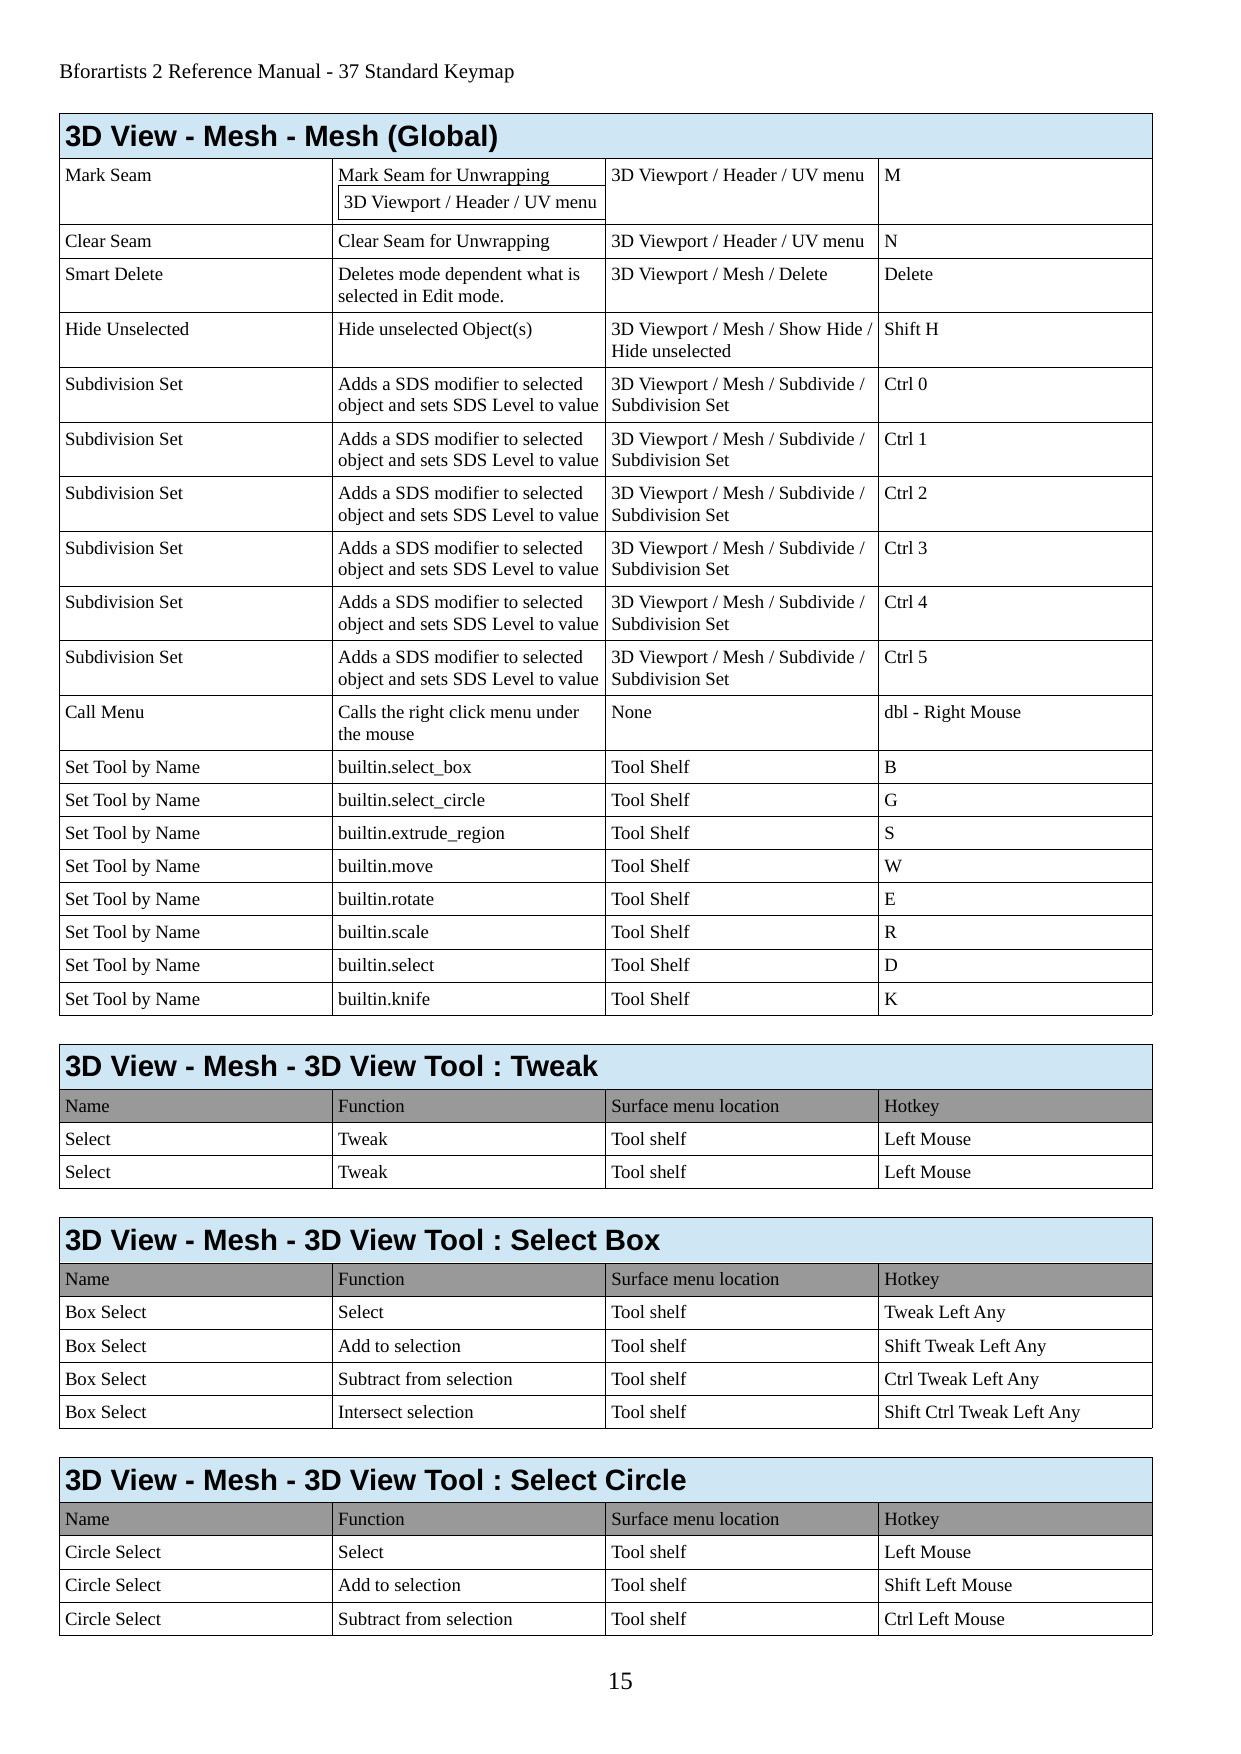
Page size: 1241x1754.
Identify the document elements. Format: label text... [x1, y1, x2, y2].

table_cell Box Select [60, 1363, 332, 1395]
table_cell Set Tool by Name [60, 850, 332, 882]
table_cell Tweak [333, 1156, 605, 1188]
table_cell Set Tool by Name [60, 983, 332, 1015]
table_cell Delete [879, 259, 1152, 312]
table_cell Set Tool by Name [60, 916, 332, 948]
table_cell Mark Seam for Unwrapping [333, 159, 605, 224]
table_cell Ctrl Tweak Left Any [879, 1363, 1152, 1395]
table_cell Surface menu location [606, 1090, 878, 1122]
table_cell Deletes mode dependent what is selected in Edit mode. [333, 259, 605, 312]
table_cell Tool shelf [606, 1330, 878, 1362]
table_cell Function [333, 1503, 605, 1535]
table_cell Hotkey [879, 1264, 1152, 1296]
table_cell R [879, 916, 1152, 948]
table_cell builtin.scale [333, 916, 605, 948]
table_cell B [879, 751, 1152, 783]
table_cell Shift Left Mouse [879, 1570, 1152, 1602]
table_cell Tool Shelf [606, 883, 878, 915]
table_cell Left Mouse [879, 1156, 1152, 1188]
table_cell builtin.knife [333, 983, 605, 1015]
table_cell Select [333, 1297, 605, 1329]
table_cell 3D Viewport / Mesh / Subdivide / Subdivision Set [606, 368, 878, 422]
table_cell Tool shelf [606, 1123, 878, 1155]
table_cell Circle Select [60, 1570, 332, 1602]
table_header 3D View - Mesh - Mesh (Global) [60, 114, 1152, 158]
table_cell 3D Viewport / Mesh / Subdivide / Subdivision Set [606, 532, 878, 586]
table_cell builtin.rotate [333, 883, 605, 915]
table_cell Intersect selection [333, 1396, 605, 1428]
table_cell Hotkey [879, 1503, 1152, 1535]
table_cell Tool Shelf [606, 950, 878, 982]
table_cell Tool shelf [606, 1297, 878, 1329]
table_cell 3D Viewport / Mesh / Delete [606, 259, 878, 312]
table_cell Smart Delete [60, 259, 332, 312]
table_cell N [879, 225, 1152, 257]
table_cell Ctrl 5 [879, 641, 1152, 695]
table_cell Ctrl 2 [879, 477, 1152, 531]
table_cell S [879, 817, 1152, 849]
table_cell Subdivision Set [60, 368, 332, 422]
table_cell Tool shelf [606, 1363, 878, 1395]
table_cell Tool Shelf [606, 751, 878, 783]
table_cell Calls the right click menu under the mouse [333, 696, 605, 750]
table_cell Tool Shelf [606, 850, 878, 882]
table_cell Ctrl 0 [879, 368, 1152, 422]
table_cell Set Tool by Name [60, 751, 332, 783]
table_cell Function [333, 1090, 605, 1122]
table_cell Name [60, 1264, 332, 1296]
table_cell Select [60, 1123, 332, 1155]
table_cell Adds a SDS modifier to selected object and sets SDS Level to value [333, 477, 605, 531]
table_cell builtin.select [333, 950, 605, 982]
table_cell Box Select [60, 1330, 332, 1362]
table_cell Surface menu location [606, 1264, 878, 1296]
table_cell Tool Shelf [606, 784, 878, 816]
table_header 3D View - Mesh - 3D View Tool : Tweak [60, 1045, 1152, 1089]
table_cell 3D Viewport / Mesh / Subdivide / Subdivision Set [606, 641, 878, 695]
table_cell Tool Shelf [606, 983, 878, 1015]
table_cell Hotkey [879, 1090, 1152, 1122]
table_cell Set Tool by Name [60, 950, 332, 982]
table_cell Adds a SDS modifier to selected object and sets SDS Level to value [333, 368, 605, 422]
table_cell Hide Unselected [60, 313, 332, 367]
table_cell E [879, 883, 1152, 915]
table_cell Adds a SDS modifier to selected object and sets SDS Level to value [333, 641, 605, 695]
table_cell M [879, 159, 1152, 224]
table_cell None [606, 696, 878, 750]
table_cell Left Mouse [879, 1536, 1152, 1568]
table_cell Subdivision Set [60, 477, 332, 531]
table_cell Left Mouse [879, 1123, 1152, 1155]
table_cell K [879, 983, 1152, 1015]
table_cell Hide unselected Object(s) [333, 313, 605, 367]
table_cell Shift Tweak Left Any [879, 1330, 1152, 1362]
table_cell Tool shelf [606, 1156, 878, 1188]
table_cell Call Menu [60, 696, 332, 750]
table_cell Subdivision Set [60, 587, 332, 640]
table_cell Function [333, 1264, 605, 1296]
table_cell Adds a SDS modifier to selected object and sets SDS Level to value [333, 587, 605, 640]
table_cell Tool shelf [606, 1603, 878, 1635]
table_header 3D Viewport / Header / UV menu [339, 186, 605, 218]
table_cell Name [60, 1090, 332, 1122]
table_cell builtin.extrude_region [333, 817, 605, 849]
table_cell Ctrl 3 [879, 532, 1152, 586]
table_cell Adds a SDS modifier to selected object and sets SDS Level to value [333, 532, 605, 586]
table_header 3D View - Mesh - 3D View Tool : Select Circle [60, 1458, 1152, 1502]
table_cell Ctrl 1 [879, 423, 1152, 476]
table_cell Circle Select [60, 1603, 332, 1635]
table_cell Select [60, 1156, 332, 1188]
table_cell Box Select [60, 1396, 332, 1428]
table_cell Tweak [333, 1123, 605, 1155]
table_cell Set Tool by Name [60, 784, 332, 816]
table_cell Tool shelf [606, 1396, 878, 1428]
table_cell Set Tool by Name [60, 883, 332, 915]
table_cell Select [333, 1536, 605, 1568]
table_cell 3D Viewport / Mesh / Subdivide / Subdivision Set [606, 477, 878, 531]
table_cell Tweak Left Any [879, 1297, 1152, 1329]
table_cell Subtract from selection [333, 1363, 605, 1395]
table_cell 3D Viewport / Mesh / Subdivide / Subdivision Set [606, 587, 878, 640]
table_cell builtin.select_box [333, 751, 605, 783]
table_cell Shift H [879, 313, 1152, 367]
table_cell Ctrl Left Mouse [879, 1603, 1152, 1635]
table_cell G [879, 784, 1152, 816]
table_cell Subdivision Set [60, 532, 332, 586]
table_cell 3D Viewport / Header / UV menu [606, 159, 878, 224]
table_cell Box Select [60, 1297, 332, 1329]
table_cell Add to selection [333, 1330, 605, 1362]
table_cell D [879, 950, 1152, 982]
table_cell 3D Viewport / Mesh / Show Hide / Hide unselected [606, 313, 878, 367]
table_cell Surface menu location [606, 1503, 878, 1535]
table_cell Subdivision Set [60, 423, 332, 476]
table_cell Name [60, 1503, 332, 1535]
table_cell Subtract from selection [333, 1603, 605, 1635]
table_cell Clear Seam [60, 225, 332, 257]
table_cell Ctrl 4 [879, 587, 1152, 640]
table_cell Tool Shelf [606, 916, 878, 948]
table_cell Clear Seam for Unwrapping [333, 225, 605, 257]
table_cell Subdivision Set [60, 641, 332, 695]
table_cell 3D Viewport / Mesh / Subdivide / Subdivision Set [606, 423, 878, 476]
table_cell W [879, 850, 1152, 882]
table_cell Adds a SDS modifier to selected object and sets SDS Level to value [333, 423, 605, 476]
table_cell Tool shelf [606, 1570, 878, 1602]
table_cell builtin.move [333, 850, 605, 882]
table_cell builtin.select_circle [333, 784, 605, 816]
table_cell Shift Ctrl Tweak Left Any [879, 1396, 1152, 1428]
table_cell Tool shelf [606, 1536, 878, 1568]
table_cell Add to selection [333, 1570, 605, 1602]
table_header 3D View - Mesh - 3D View Tool : Select Box [60, 1218, 1152, 1262]
table_cell 3D Viewport / Header / UV menu [606, 225, 878, 257]
table_cell dbl - Right Mouse [879, 696, 1152, 750]
table_cell Mark Seam [60, 159, 332, 224]
table_cell Circle Select [60, 1536, 332, 1568]
table_cell Tool Shelf [606, 817, 878, 849]
table_cell Set Tool by Name [60, 817, 332, 849]
